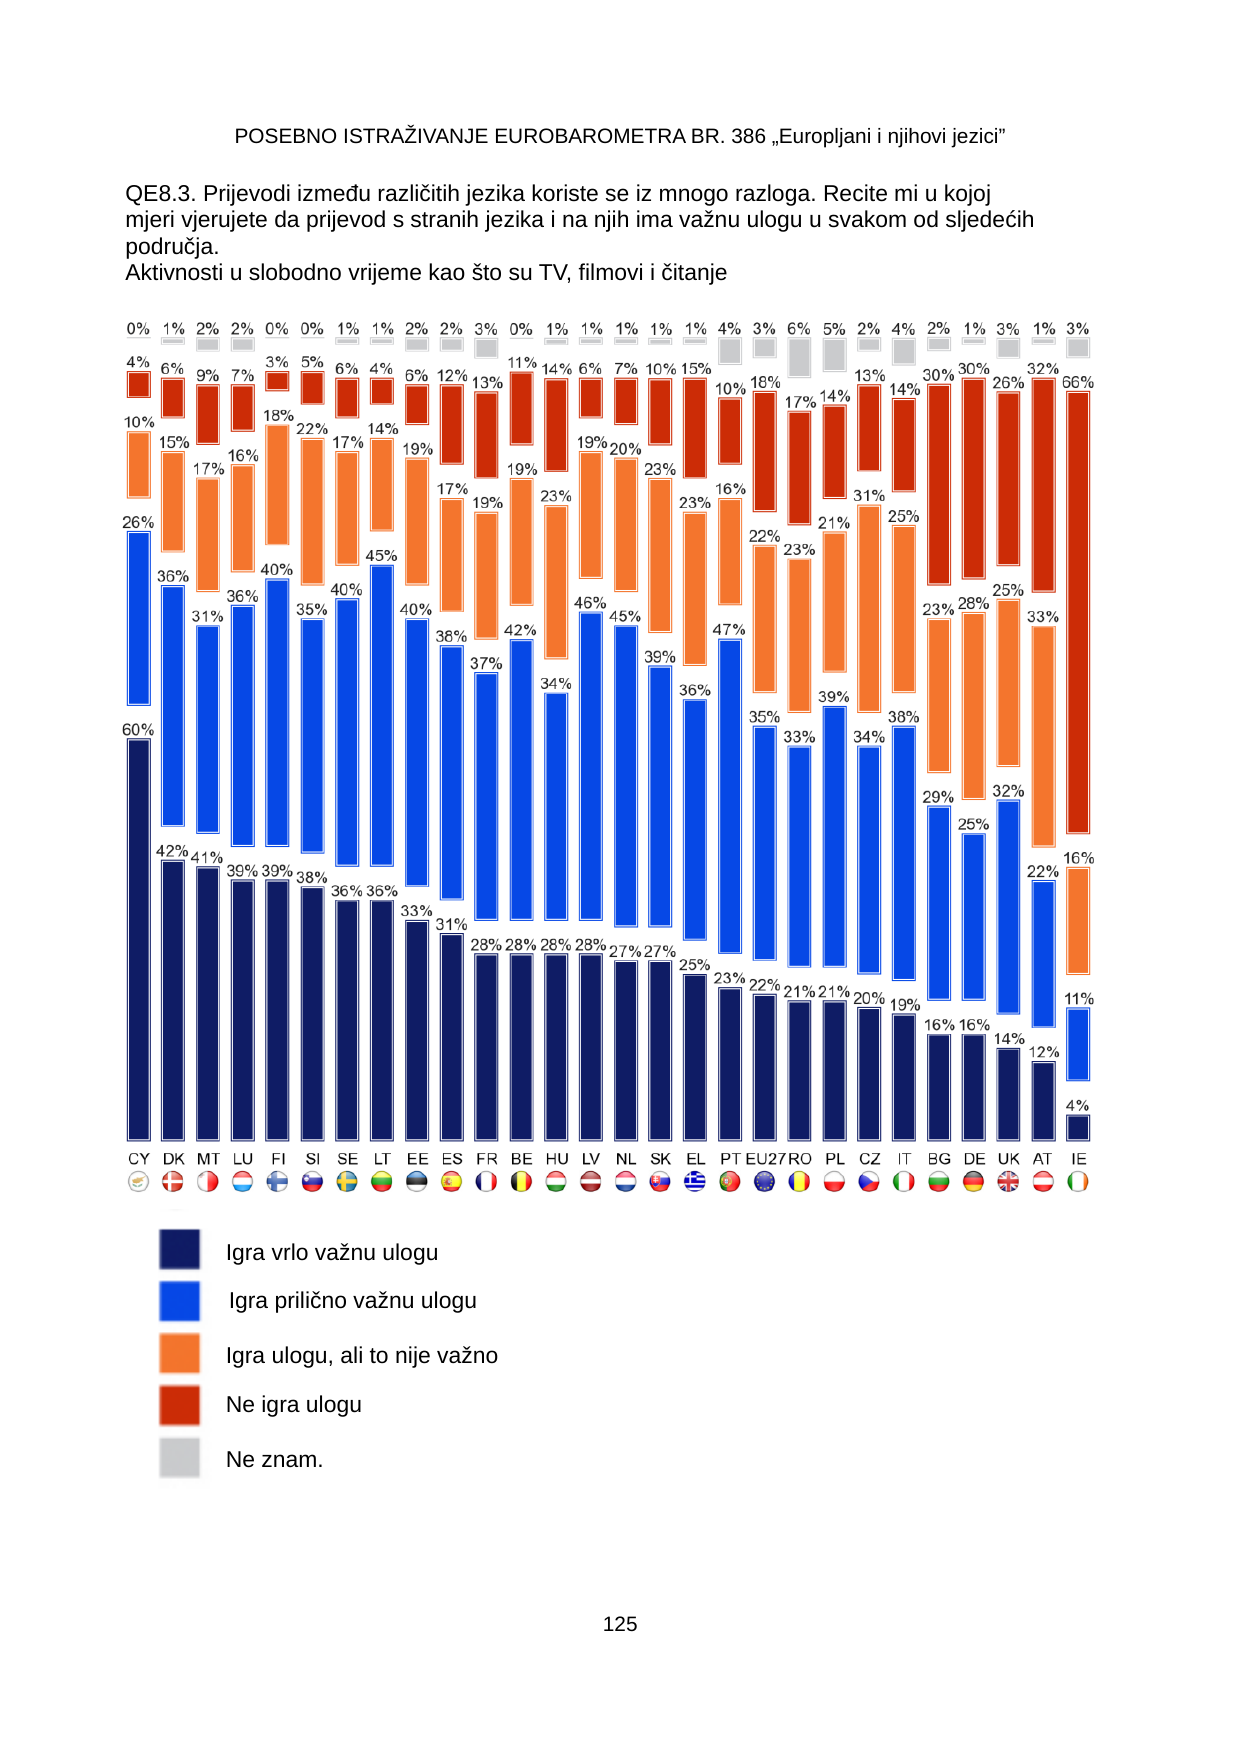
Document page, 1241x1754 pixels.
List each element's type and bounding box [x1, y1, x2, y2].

picture [108, 307, 1101, 1198]
picture [122, 1209, 212, 1493]
